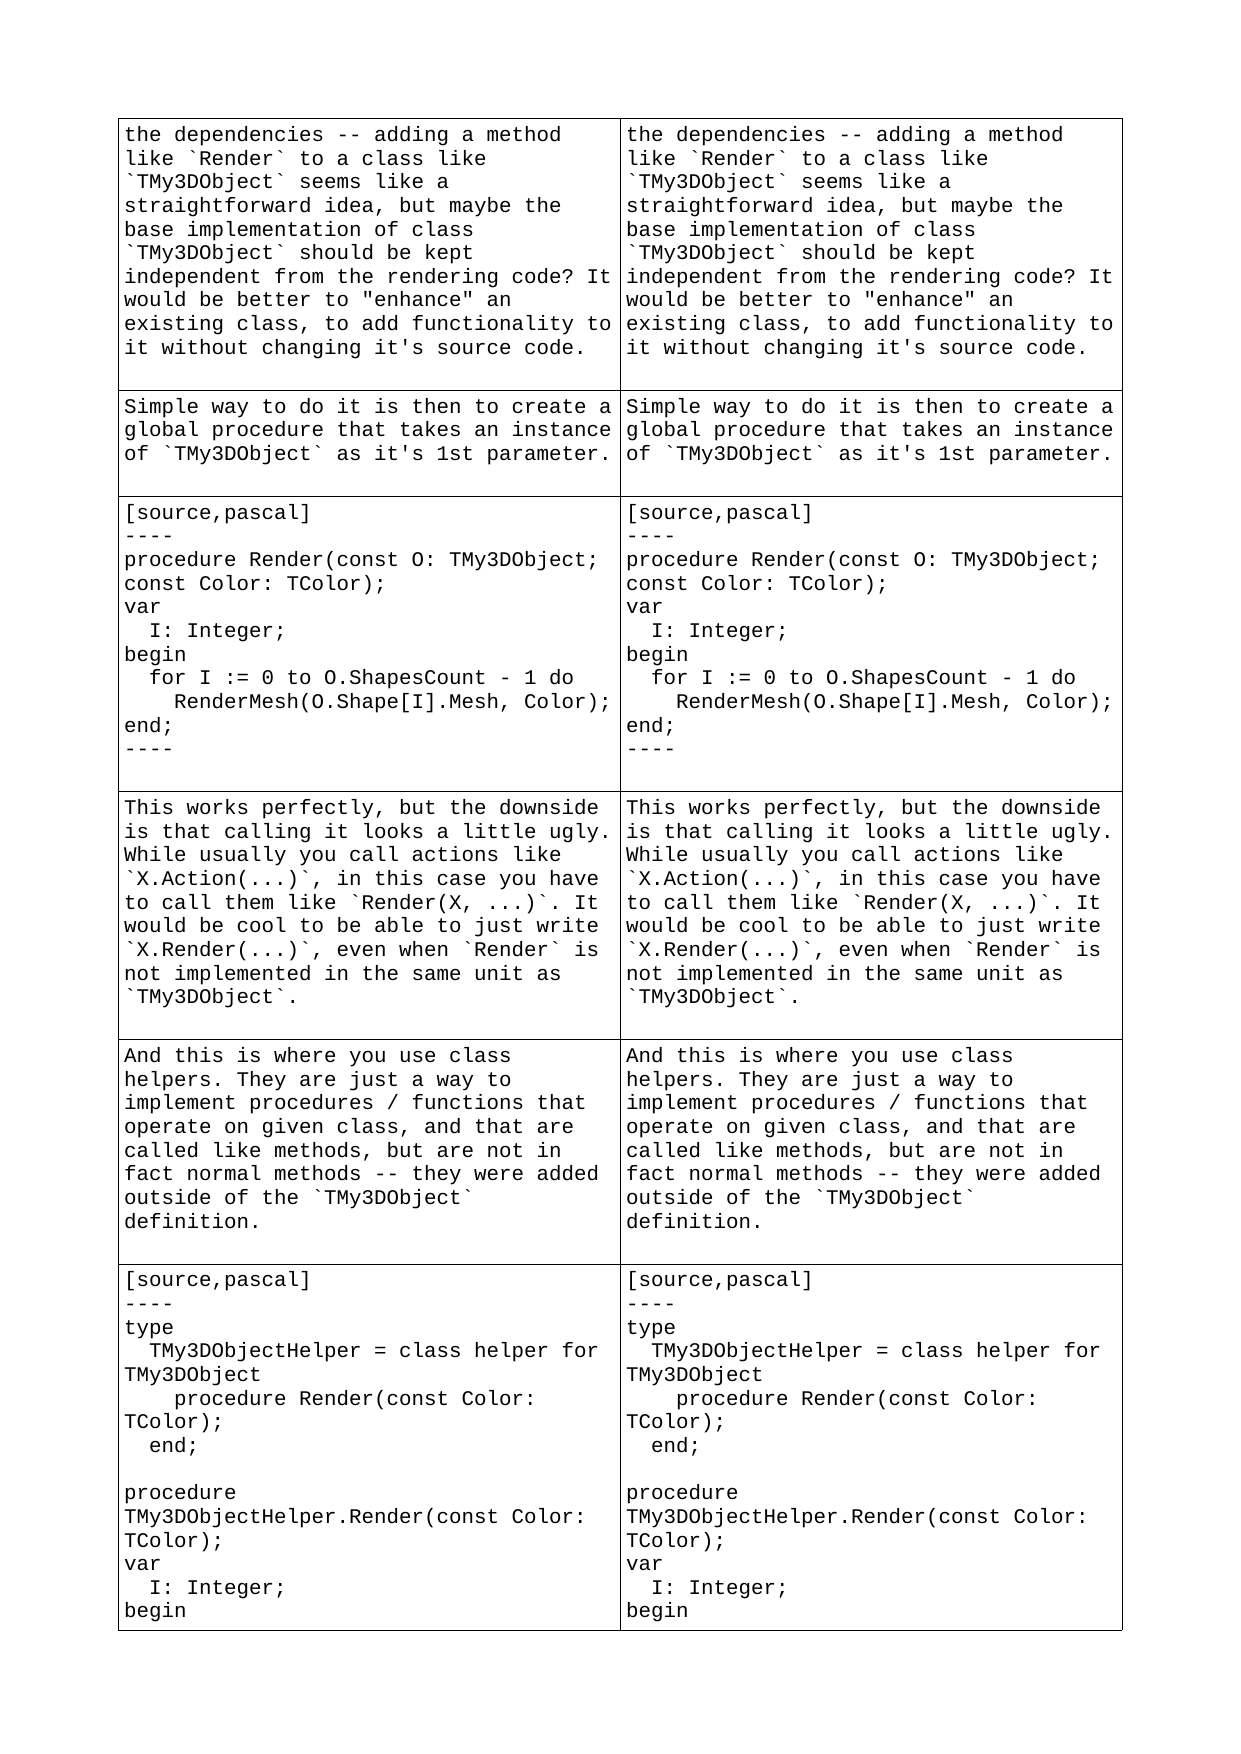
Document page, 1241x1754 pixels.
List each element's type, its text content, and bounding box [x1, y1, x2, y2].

table_cell the dependencies -- adding a method like `Render` to a class like `TMy3DObject` seems like a straightforward idea, but maybe the base implementation of class `TMy3DObject` should be kept independent from the rendering code? It would be better to "enhance" an existing class, to add functionality to it without changing it's source code. [621, 119, 1122, 390]
table_cell This works perfectly, but the downside is that calling it looks a little ugly. While usually you call actions like `X.Action(...)`, in this case you have to call them like `Render(X, ...)`. It would be cool to be able to just write `X.Render(...)`, even when `Render` is not implemented in the same unit as `TMy3DObject`. [119, 792, 620, 1039]
table_cell And this is where you use class helpers. They are just a way to implement procedures / functions that operate on given class, and that are called like methods, but are not in fact normal methods -- they were added outside of the `TMy3DObject` definition. [119, 1040, 620, 1264]
table_cell And this is where you use class helpers. They are just a way to implement procedures / functions that operate on given class, and that are called like methods, but are not in fact normal methods -- they were added outside of the `TMy3DObject` definition. [621, 1040, 1122, 1264]
table_cell [source,pascal] ---- procedure Render(const O: TMy3DObject; const Color: TColor); var I: Integer; begin for I := 0 to O.ShapesCount - 1 do RenderMesh(O.Shape[I].Mesh, Color); end; ---- [621, 497, 1122, 791]
table_cell This works perfectly, but the downside is that calling it looks a little ugly. While usually you call actions like `X.Action(...)`, in this case you have to call them like `Render(X, ...)`. It would be cool to be able to just write `X.Render(...)`, even when `Render` is not implemented in the same unit as `TMy3DObject`. [621, 792, 1122, 1039]
table_cell [source,pascal] ---- procedure Render(const O: TMy3DObject; const Color: TColor); var I: Integer; begin for I := 0 to O.ShapesCount - 1 do RenderMesh(O.Shape[I].Mesh, Color); end; ---- [119, 497, 620, 791]
table_cell [source,pascal] ---- type TMy3DObjectHelper = class helper for TMy3DObject procedure Render(const Color: TColor); end; procedure TMy3DObjectHelper.Render(const Color: TColor); var I: Integer; begin [621, 1265, 1122, 1630]
table_cell the dependencies -- adding a method like `Render` to a class like `TMy3DObject` seems like a straightforward idea, but maybe the base implementation of class `TMy3DObject` should be kept independent from the rendering code? It would be better to "enhance" an existing class, to add functionality to it without changing it's source code. [119, 119, 620, 390]
table_cell Simple way to do it is then to create a global procedure that takes an instance of `TMy3DObject` as it's 1st parameter. [119, 391, 620, 496]
table_cell Simple way to do it is then to create a global procedure that takes an instance of `TMy3DObject` as it's 1st parameter. [621, 391, 1122, 496]
table_cell [source,pascal] ---- type TMy3DObjectHelper = class helper for TMy3DObject procedure Render(const Color: TColor); end; procedure TMy3DObjectHelper.Render(const Color: TColor); var I: Integer; begin [119, 1265, 620, 1630]
